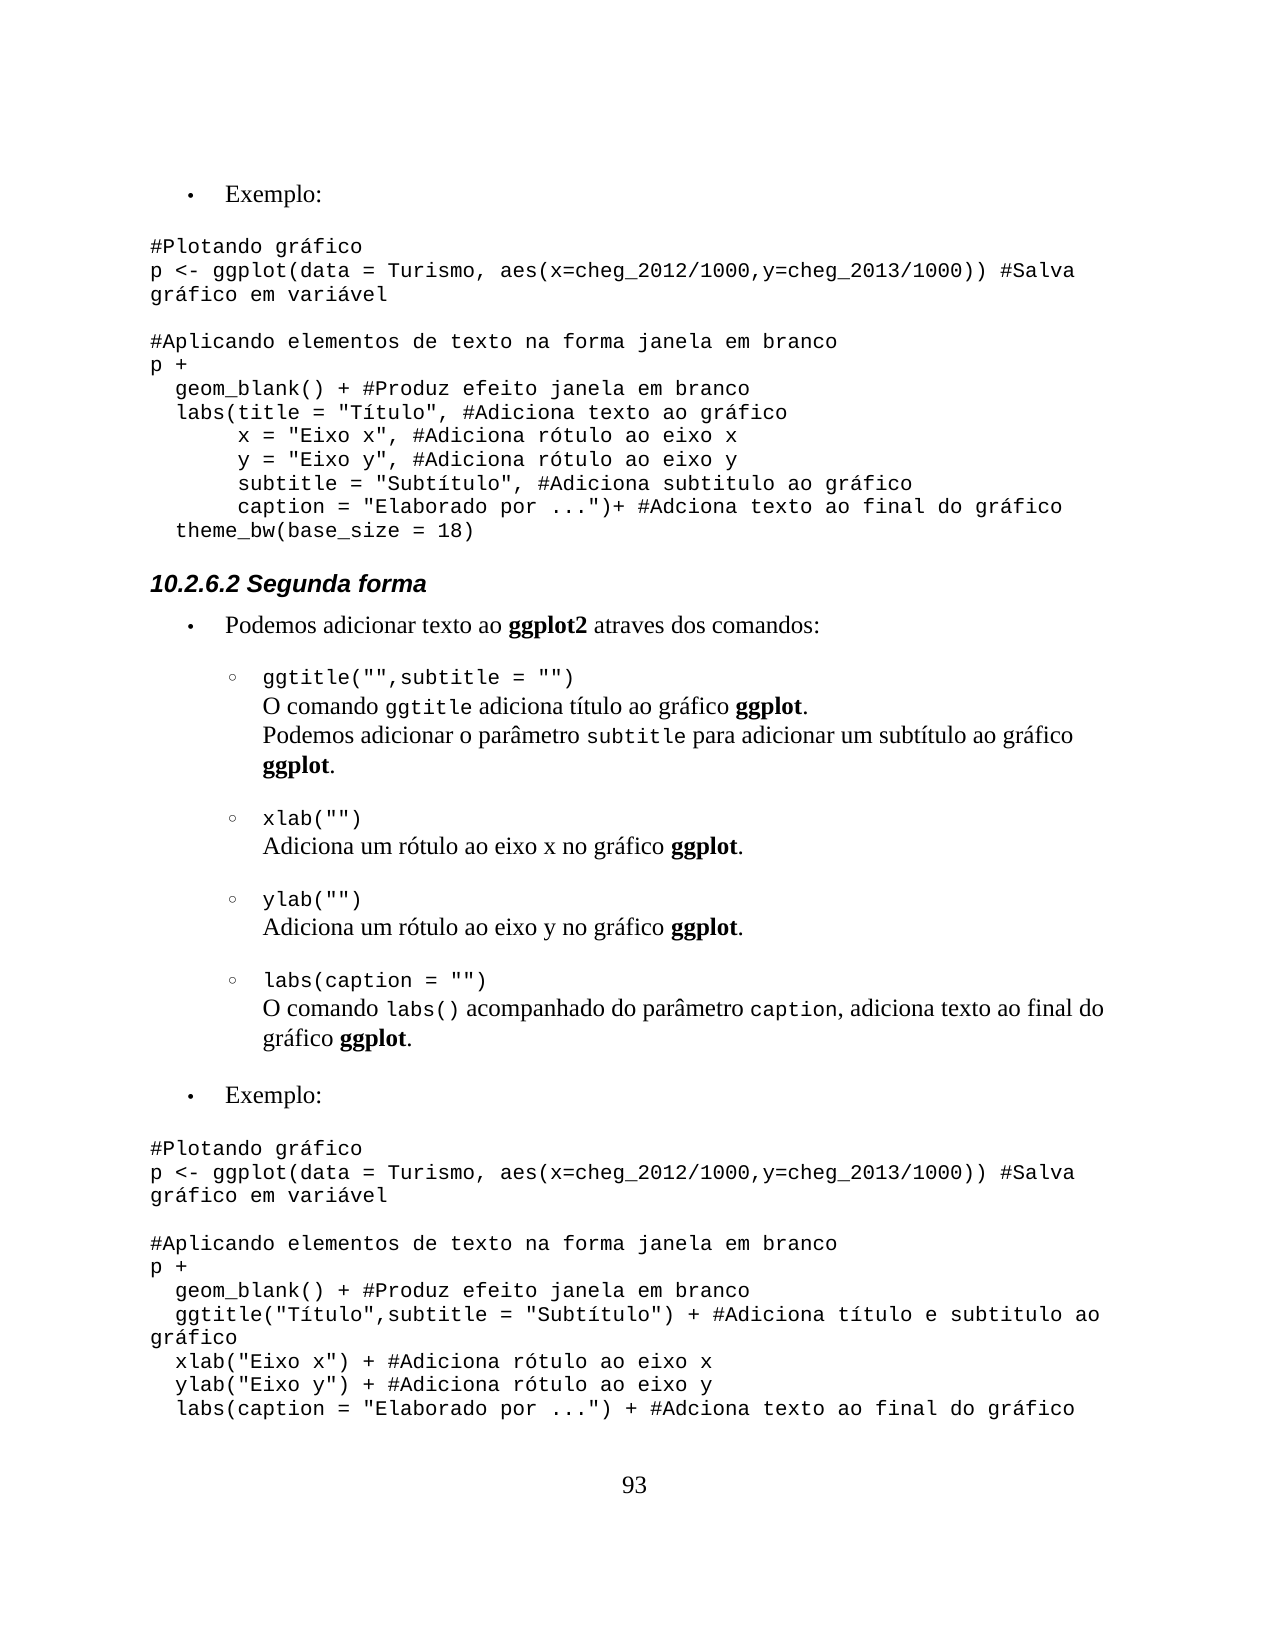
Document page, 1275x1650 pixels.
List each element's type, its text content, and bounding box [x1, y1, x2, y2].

text theme_bw(base_size = 18) [150, 520, 1125, 544]
text #Aplicando elementos de texto na forma janela em branco [150, 331, 1125, 354]
text p <- ggplot(data = Turismo, aes(x=cheg_2012/1000,y=cheg_2013/1000)) #Salva gráfico em variável [150, 260, 1125, 307]
text p <- ggplot(data = Turismo, aes(x=cheg_2012/1000,y=cheg_2013/1000)) #Salva gráfico em variável [150, 1162, 1125, 1209]
text p + [150, 1256, 1125, 1280]
list Exemplo: [187, 1081, 1125, 1138]
text x = "Eixo x", #Adiciona rótulo ao eixo x [150, 425, 1125, 449]
list Exemplo: [187, 179, 1125, 236]
text caption = "Elaborado por ...")+ #Adciona texto ao final do gráfico [150, 496, 1125, 520]
list xlab("") Adiciona um rótulo ao eixo x no gráfico ggplot. [225, 807, 1125, 889]
subtitle 10.2.6.2 Segunda forma [150, 569, 1125, 597]
list ggtitle("",subtitle = "") O comando ggtitle adiciona título ao gráfico ggplot. Podemos adicionar o parâmetro subtitle para adicionar um subtítulo ao gráfico ggplot. [225, 667, 1125, 807]
text #Plotando gráfico [150, 1138, 1125, 1162]
text ylab("Eixo y") + #Adiciona rótulo ao eixo y [150, 1374, 1125, 1398]
text labs(title = "Título", #Adiciona texto ao gráfico [150, 402, 1125, 425]
text subtitle = "Subtítulo", #Adiciona subtitulo ao gráfico [150, 473, 1125, 496]
list ylab("") Adiciona um rótulo ao eixo y no gráfico ggplot. [225, 889, 1125, 970]
list Podemos adicionar texto ao ggplot2 atraves dos comandos: [187, 610, 1125, 667]
text #Aplicando elementos de texto na forma janela em branco [150, 1233, 1125, 1256]
text p + [150, 354, 1125, 378]
text geom_blank() + #Produz efeito janela em branco [150, 1280, 1125, 1303]
text ggtitle("Título",subtitle = "Subtítulo") + #Adiciona título e subtitulo ao gráfico [150, 1303, 1125, 1351]
list labs(caption = "") O comando labs() acompanhado do parâmetro caption, adiciona texto ao final do gráfico ggplot. [225, 970, 1125, 1081]
text geom_blank() + #Produz efeito janela em branco [150, 378, 1125, 402]
text labs(caption = "Elaborado por ...") + #Adciona texto ao final do gráfico [150, 1398, 1125, 1422]
list [225, 150, 1125, 179]
text #Plotando gráfico [150, 236, 1125, 260]
text xlab("Eixo x") + #Adiciona rótulo ao eixo x [150, 1351, 1125, 1374]
text y = "Eixo y", #Adiciona rótulo ao eixo y [150, 449, 1125, 473]
